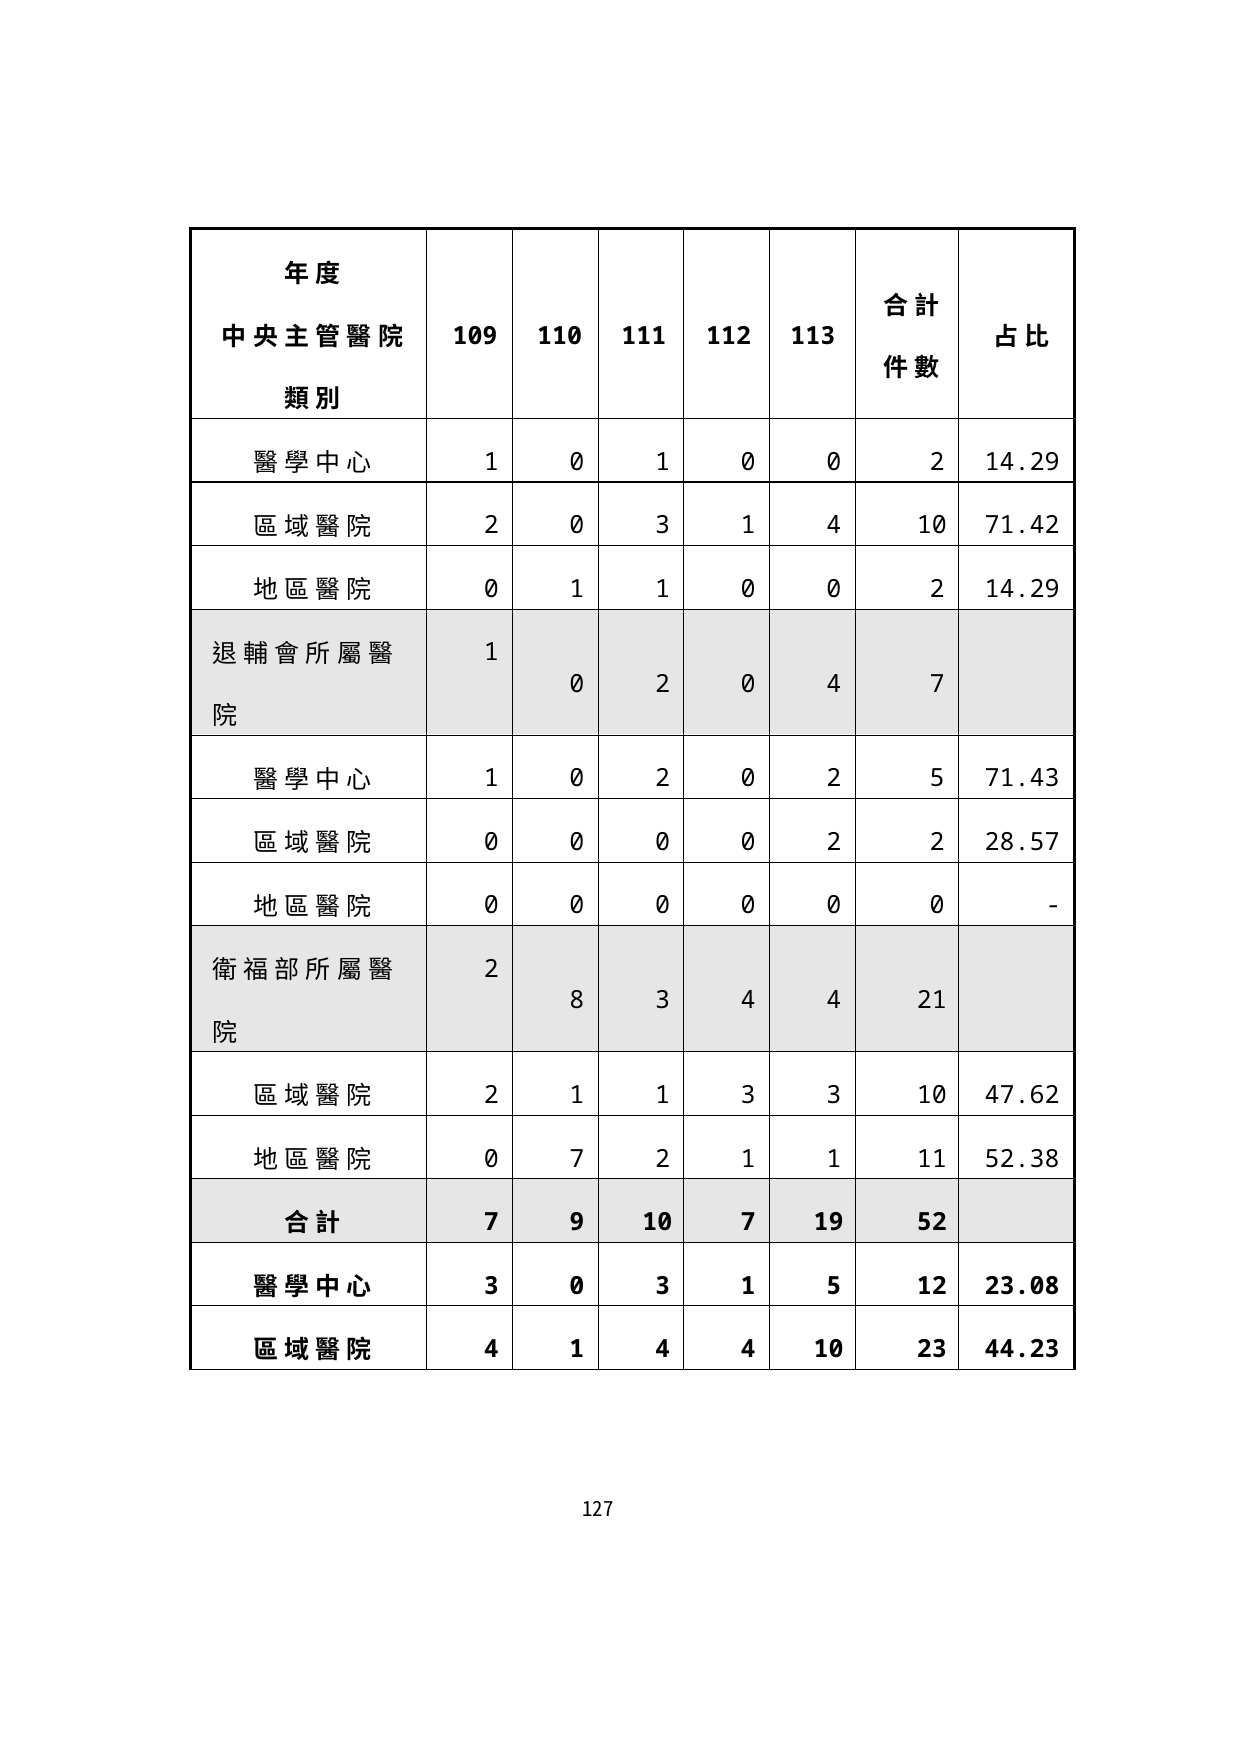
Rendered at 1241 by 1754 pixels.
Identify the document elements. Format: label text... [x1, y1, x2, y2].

table_cell 3 [599, 926, 683, 1051]
table_cell 醫學中心 [192, 419, 426, 481]
table_cell 3 [770, 1052, 855, 1115]
table_cell 3 [599, 483, 683, 545]
table_cell 0 [684, 863, 769, 925]
table_cell 4 [427, 1306, 512, 1369]
table_cell 3 [684, 1052, 769, 1115]
table_cell 區域醫院 [192, 1052, 426, 1115]
table_cell 1 [599, 1052, 683, 1115]
table_cell 2 [427, 483, 512, 545]
table_cell 2 [770, 799, 855, 862]
table_cell 1 [684, 483, 769, 545]
table_cell 1 [599, 546, 683, 608]
table_cell 4 [684, 1306, 769, 1369]
table_header 112 [684, 230, 769, 418]
table_cell 2 [856, 419, 958, 481]
table_cell 0 [427, 1116, 512, 1178]
table_cell 區域醫院 [192, 1306, 426, 1369]
table_header 年度 中央主管醫院類別 [192, 230, 426, 418]
table_cell 10 [856, 483, 958, 545]
table_header 110 [513, 230, 598, 418]
table_cell 2 [599, 1116, 683, 1178]
table_cell 0 [513, 1243, 598, 1305]
table_cell 0 [513, 799, 598, 862]
table_cell 2 [427, 1052, 512, 1115]
table_cell 4 [684, 926, 769, 1051]
table_cell 0 [427, 863, 512, 925]
table_cell 5 [856, 736, 958, 798]
table_cell 23 [856, 1306, 958, 1369]
table_cell 7 [684, 1179, 769, 1242]
table_cell 醫學中心 [192, 736, 426, 798]
table_cell 0 [684, 799, 769, 862]
table_cell 3 [427, 1243, 512, 1305]
table_cell 10 [770, 1306, 855, 1369]
table_cell 0 [513, 863, 598, 925]
table_cell 8 [513, 926, 598, 1051]
table_cell 7 [856, 610, 958, 734]
table_cell 71.43 [959, 736, 1073, 798]
table_cell 9 [513, 1179, 598, 1242]
table_cell - [959, 863, 1073, 925]
table_cell 3 [599, 1243, 683, 1305]
table_header 占比 [959, 230, 1073, 418]
table_cell 4 [770, 610, 855, 734]
table_cell 地區醫院 [192, 863, 426, 925]
table_cell 1 [770, 1116, 855, 1178]
table_cell 4 [599, 1306, 683, 1369]
table_cell 1 [513, 1052, 598, 1115]
table_cell 5 [770, 1243, 855, 1305]
table_cell 14.29 [959, 419, 1073, 481]
table_cell 0 [770, 546, 855, 608]
table_cell 區域醫院 [192, 483, 426, 545]
table_cell [959, 610, 1073, 734]
table_cell 0 [513, 419, 598, 481]
table_cell 0 [599, 863, 683, 925]
table_cell [959, 1179, 1073, 1242]
table_cell 23.08 [959, 1243, 1073, 1305]
table_cell 14.29 [959, 546, 1073, 608]
table_cell 0 [513, 736, 598, 798]
table_cell 1 [513, 1306, 598, 1369]
table_cell 7 [427, 1179, 512, 1242]
table_cell [959, 926, 1073, 1051]
table_cell 28.57 [959, 799, 1073, 862]
table_cell 11 [856, 1116, 958, 1178]
table_header 113 [770, 230, 855, 418]
table_cell 0 [770, 863, 855, 925]
table_cell 0 [599, 799, 683, 862]
table_cell 0 [427, 546, 512, 608]
table_header 合計 件數 [856, 230, 958, 418]
table_cell 2 [770, 736, 855, 798]
table_cell 1 [684, 1116, 769, 1178]
table_header 111 [599, 230, 683, 418]
table_cell 2 [856, 799, 958, 862]
table_cell 0 [770, 419, 855, 481]
table_cell 0 [684, 546, 769, 608]
table_cell 退輔會所屬醫院 [192, 610, 426, 734]
table_cell 0 [513, 610, 598, 734]
table_cell 2 [427, 926, 512, 1051]
table_cell 19 [770, 1179, 855, 1242]
table_cell 1 [427, 419, 512, 481]
table_cell 4 [770, 483, 855, 545]
table_cell 1 [427, 736, 512, 798]
table_cell 衛福部所屬醫院 [192, 926, 426, 1051]
table_cell 4 [770, 926, 855, 1051]
table_cell 1 [427, 610, 512, 734]
table_cell 44.23 [959, 1306, 1073, 1369]
table_cell 0 [856, 863, 958, 925]
table_cell 0 [684, 610, 769, 734]
table_cell 0 [684, 419, 769, 481]
table_cell 52.38 [959, 1116, 1073, 1178]
table_cell 10 [856, 1052, 958, 1115]
table_cell 區域醫院 [192, 799, 426, 862]
table_cell 52 [856, 1179, 958, 1242]
table_cell 1 [599, 419, 683, 481]
table_cell 合計 [192, 1179, 426, 1242]
table_cell 2 [856, 546, 958, 608]
table_cell 0 [513, 483, 598, 545]
table_cell 21 [856, 926, 958, 1051]
table_cell 12 [856, 1243, 958, 1305]
table_cell 2 [599, 610, 683, 734]
table_header 109 [427, 230, 512, 418]
table_cell 0 [427, 799, 512, 862]
table_cell 10 [599, 1179, 683, 1242]
table_cell 1 [513, 546, 598, 608]
table_cell 7 [513, 1116, 598, 1178]
table_cell 醫學中心 [192, 1243, 426, 1305]
table_cell 1 [684, 1243, 769, 1305]
table_cell 地區醫院 [192, 1116, 426, 1178]
table_cell 47.62 [959, 1052, 1073, 1115]
table_cell 71.42 [959, 483, 1073, 545]
table_cell 地區醫院 [192, 546, 426, 608]
table_cell 0 [684, 736, 769, 798]
table_cell 2 [599, 736, 683, 798]
